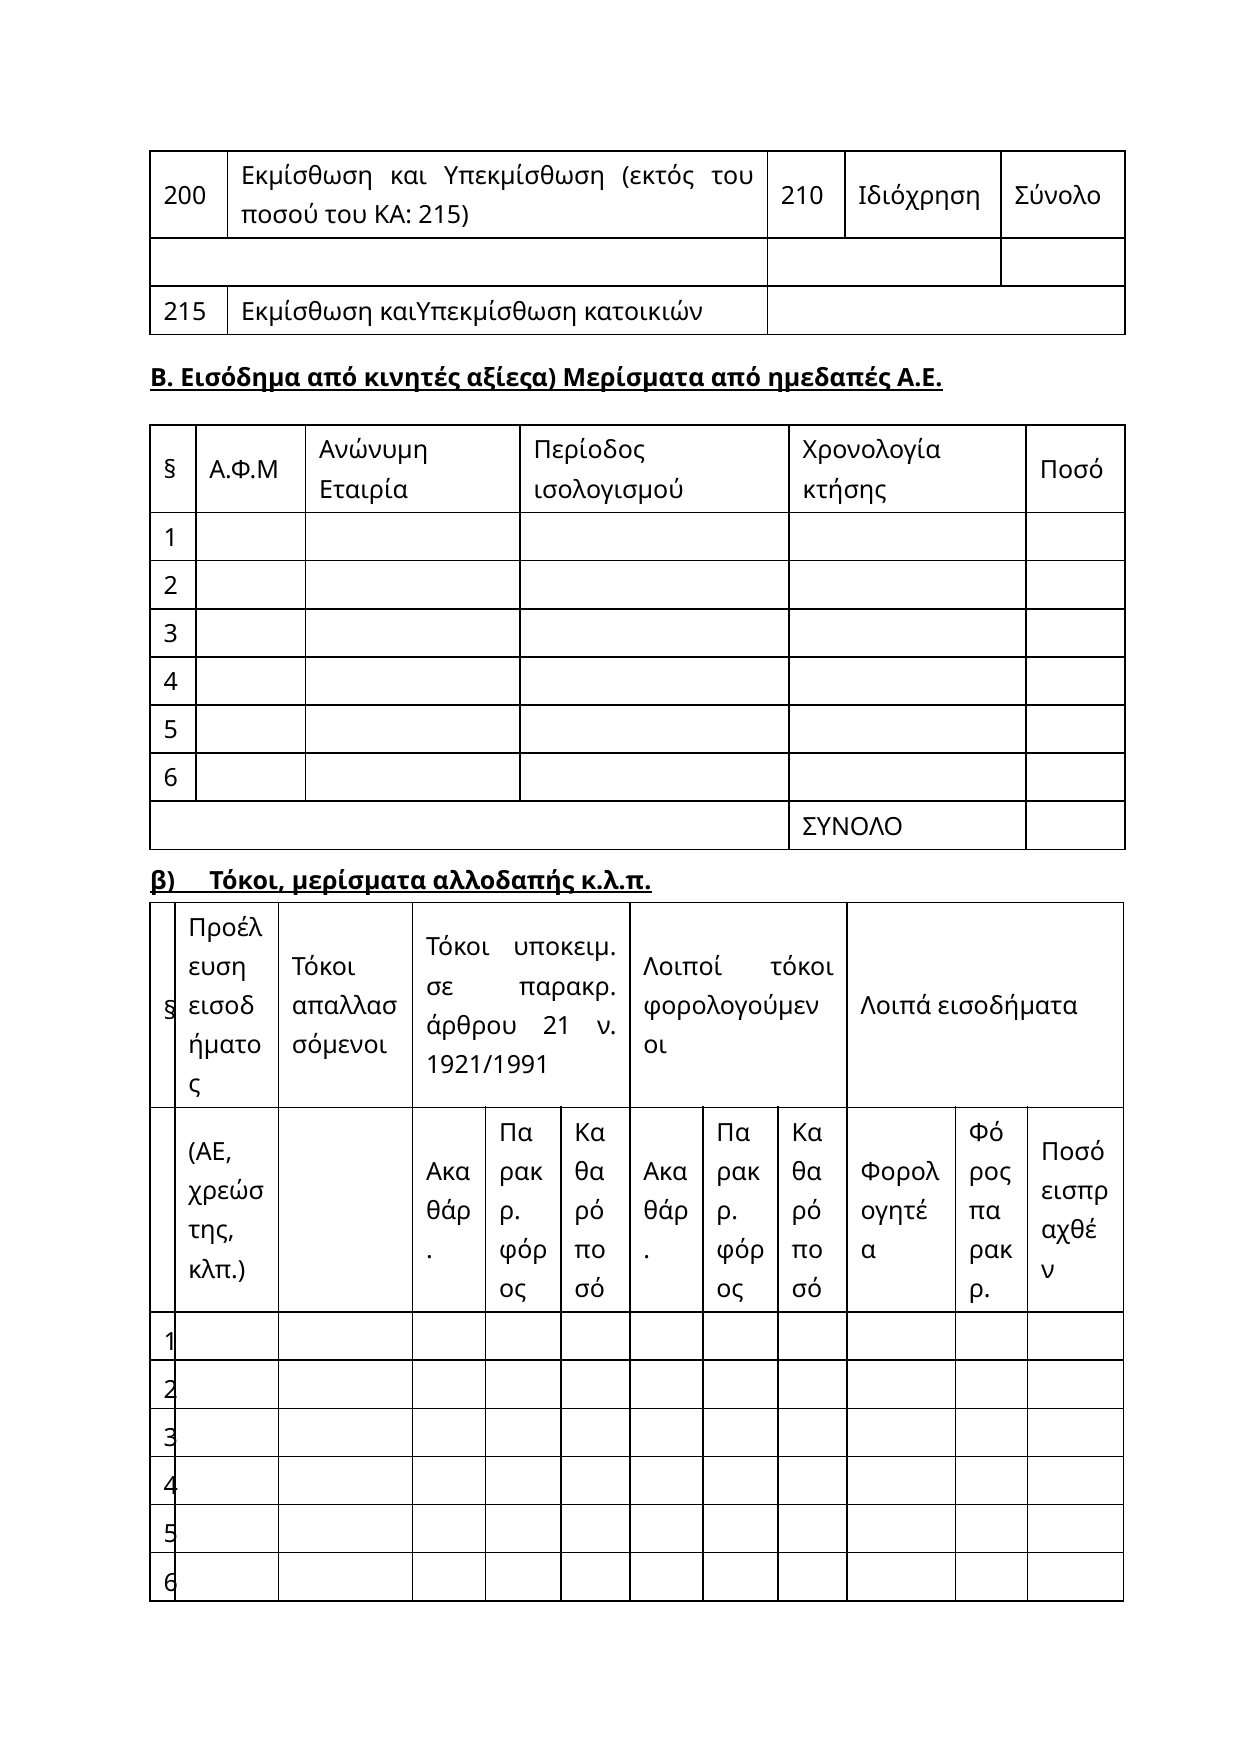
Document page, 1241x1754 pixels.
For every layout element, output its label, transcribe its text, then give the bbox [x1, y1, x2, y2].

table_cell Ακαθάρ. [413, 1108, 485, 1311]
table_cell [1028, 1553, 1123, 1600]
table_cell [413, 1409, 485, 1456]
table_cell Φορολογητέα [848, 1108, 955, 1311]
table_cell [521, 513, 788, 560]
table_header § [151, 903, 174, 1106]
table_header 200 [151, 152, 227, 237]
table_cell [176, 1361, 278, 1407]
table_cell [521, 561, 788, 608]
table_cell [486, 1313, 560, 1359]
table_cell [413, 1361, 485, 1407]
table_cell [1027, 513, 1124, 560]
table_cell [848, 1409, 955, 1456]
table_header Α.Φ.Μ [197, 426, 305, 512]
table_cell [1028, 1409, 1123, 1456]
table_cell [704, 1313, 777, 1359]
table_cell [151, 1108, 174, 1311]
table_cell [306, 706, 519, 752]
table_cell [704, 1457, 777, 1504]
table_header Ποσό [1027, 426, 1124, 512]
table_header Σύνολο [1002, 152, 1124, 237]
table_cell Παρακρ. φόρος [486, 1108, 560, 1311]
table_cell [768, 239, 1000, 285]
table_cell [631, 1409, 702, 1456]
table_cell [1027, 610, 1124, 656]
table_cell [197, 658, 305, 704]
table_cell [521, 754, 788, 800]
table_cell [486, 1457, 560, 1504]
table_cell [1027, 754, 1124, 800]
table_cell [176, 1409, 278, 1456]
table_cell [279, 1553, 412, 1600]
table_cell [521, 658, 788, 704]
table_cell [704, 1361, 777, 1407]
table_cell (ΑΕ, χρεώστης, κλπ.) [176, 1108, 278, 1311]
table_cell Παρακρ. φόρος [704, 1108, 777, 1311]
table_cell [562, 1505, 629, 1552]
table_cell ΣΥΝΟΛΟ [790, 802, 1025, 848]
table_cell [848, 1313, 955, 1359]
table_cell [197, 754, 305, 800]
table_cell [848, 1361, 955, 1407]
table_cell [176, 1313, 278, 1359]
table_cell Ακαθάρ. [631, 1108, 702, 1311]
table_cell [176, 1553, 278, 1600]
table_cell [1027, 658, 1124, 704]
table_cell [768, 287, 1124, 333]
table_cell [779, 1457, 846, 1504]
table_cell [848, 1457, 955, 1504]
table_cell [790, 658, 1025, 704]
table_cell Φόρος παρακρ. [956, 1108, 1027, 1311]
table_cell Ποσό εισπραχθέν [1028, 1108, 1123, 1311]
table_header Τόκοι απαλλασσόμενοι [279, 903, 412, 1106]
list β) Τόκοι, μερίσματα αλλοδαπής κ.λ.π. [150, 862, 1090, 897]
table_cell [562, 1313, 629, 1359]
table_cell [176, 1505, 278, 1552]
table_cell 5 [151, 1505, 174, 1552]
table_cell [151, 239, 767, 285]
text Β. Εισόδημα από κινητές αξίεςα) Μερίσματα από ημεδαπές A.E. [150, 360, 1090, 394]
table_header Τόκοι υποκειμ. σε παρακρ. άρθρου 21 ν. 1921/1991 [413, 903, 629, 1106]
table_cell 4 [151, 658, 195, 704]
table_cell [306, 561, 519, 608]
table_cell [779, 1361, 846, 1407]
table_cell [779, 1313, 846, 1359]
table_cell 3 [151, 1409, 174, 1456]
table_cell [176, 1457, 278, 1504]
table_cell [562, 1457, 629, 1504]
table_cell [1028, 1313, 1123, 1359]
table_cell [790, 610, 1025, 656]
table_cell [413, 1457, 485, 1504]
table_cell [790, 561, 1025, 608]
table_cell [413, 1505, 485, 1552]
table_cell [562, 1361, 629, 1407]
table_cell 2 [151, 1361, 174, 1407]
table_cell [631, 1313, 702, 1359]
table_cell [197, 561, 305, 608]
table_cell 215 [151, 287, 227, 333]
table_header Λοιποί τόκοι φορολογούμενοι [631, 903, 846, 1106]
table_cell [848, 1505, 955, 1552]
table_cell 5 [151, 706, 195, 752]
table_cell [956, 1361, 1027, 1407]
table_cell [521, 706, 788, 752]
table_cell Εκμίσθωση καιΥπεκμίσθωση κατοικιών [228, 287, 767, 333]
table_cell [306, 513, 519, 560]
table_header § [151, 426, 195, 512]
table_cell [704, 1505, 777, 1552]
table_cell [306, 754, 519, 800]
table_cell [562, 1553, 629, 1600]
table_cell [956, 1553, 1027, 1600]
table_cell [779, 1409, 846, 1456]
table_cell [486, 1409, 560, 1456]
table_cell [779, 1505, 846, 1552]
table_header Ιδιόχρηση [846, 152, 1000, 237]
table_cell 3 [151, 610, 195, 656]
table_cell [1002, 239, 1124, 285]
table_cell [1027, 561, 1124, 608]
table_cell [790, 754, 1025, 800]
table_cell [197, 513, 305, 560]
table_cell Καθαρό ποσό [562, 1108, 629, 1311]
table_cell [306, 610, 519, 656]
table_cell [631, 1553, 702, 1600]
table_cell 2 [151, 561, 195, 608]
table_cell [790, 706, 1025, 752]
table_cell [790, 513, 1025, 560]
table_cell [704, 1409, 777, 1456]
table_cell 6 [151, 754, 195, 800]
table_cell [562, 1409, 629, 1456]
table_cell [486, 1553, 560, 1600]
table_header Προέλευση εισοδήματος [176, 903, 278, 1106]
table_header Λοιπά εισοδήματα [848, 903, 1123, 1106]
table_cell [631, 1361, 702, 1407]
table_cell [956, 1313, 1027, 1359]
table_cell [486, 1505, 560, 1552]
table_header 210 [768, 152, 844, 237]
table_cell [197, 706, 305, 752]
table_cell [279, 1457, 412, 1504]
table_header Εκμίσθωση και Υπεκμίσθωση (εκτός του ποσού του ΚΑ: 215) [228, 152, 767, 237]
table_cell [413, 1553, 485, 1600]
table_cell [486, 1361, 560, 1407]
table_cell [631, 1457, 702, 1504]
table_cell Καθαρό ποσό [779, 1108, 846, 1311]
table_cell [1027, 706, 1124, 752]
table_header Χρονολογία κτήσης [790, 426, 1025, 512]
table_cell [1028, 1361, 1123, 1407]
table_cell 1 [151, 1313, 174, 1359]
table_cell [956, 1505, 1027, 1552]
table_cell [306, 658, 519, 704]
table_cell [197, 610, 305, 656]
table_cell [279, 1409, 412, 1456]
table_cell [521, 610, 788, 656]
table_cell [151, 802, 788, 848]
table_cell [1027, 802, 1124, 848]
table_header Περίοδος ισολογισμού [521, 426, 788, 512]
table_cell 4 [151, 1457, 174, 1504]
table_cell 1 [151, 513, 195, 560]
table_cell [631, 1505, 702, 1552]
table_cell [956, 1409, 1027, 1456]
table_header Ανώνυμη Εταιρία [306, 426, 519, 512]
table_cell [279, 1505, 412, 1552]
table_cell [848, 1553, 955, 1600]
table_cell [1028, 1505, 1123, 1552]
table_cell [279, 1361, 412, 1407]
table_cell [704, 1553, 777, 1600]
table_cell [779, 1553, 846, 1600]
table_cell [279, 1313, 412, 1359]
table_cell [956, 1457, 1027, 1504]
table_cell [1028, 1457, 1123, 1504]
table_cell [413, 1313, 485, 1359]
table_cell [279, 1108, 412, 1311]
table_cell 6 [151, 1553, 174, 1600]
